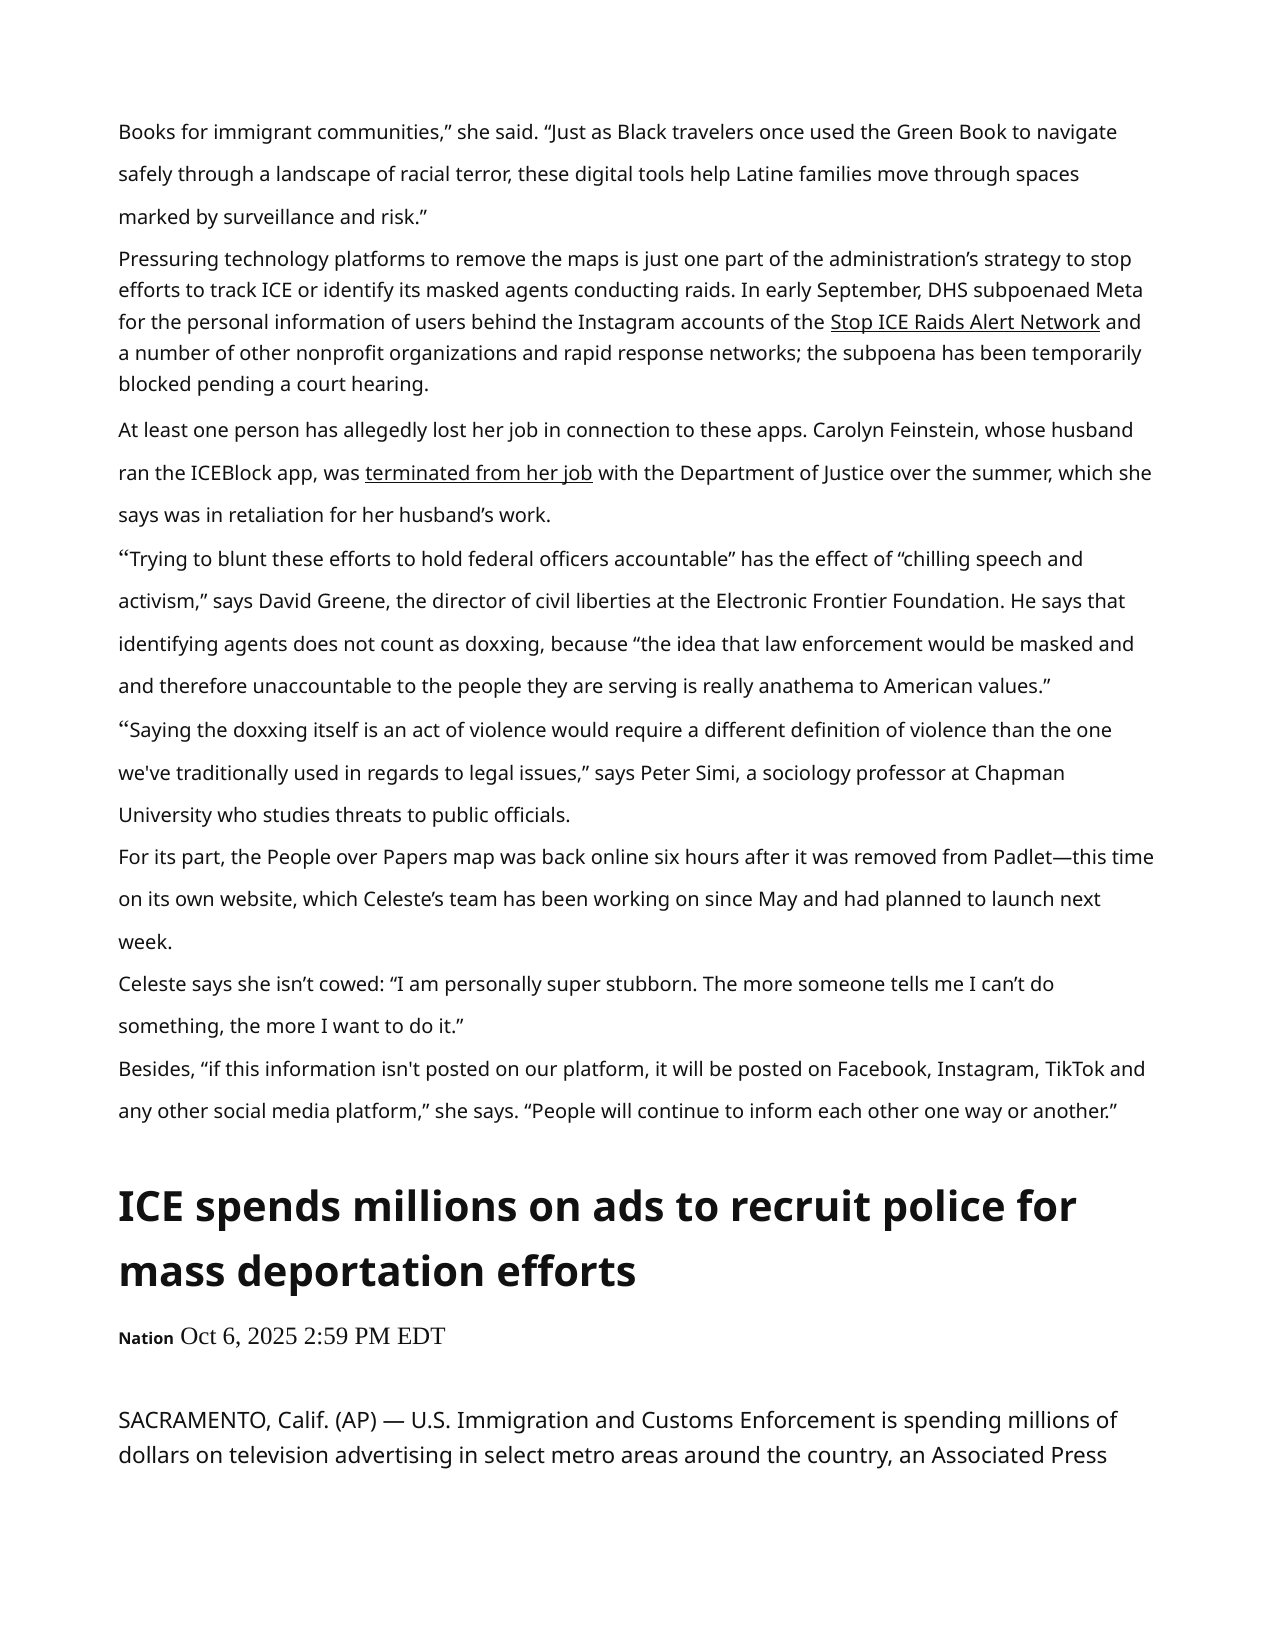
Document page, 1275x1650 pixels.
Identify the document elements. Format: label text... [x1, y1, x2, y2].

text Pressuring technology platforms to remove the maps is just one part of the administration’s strategy to stop efforts to track ICE or identify its masked agents conducting raids. In early September, DHS subpoenaed Meta for the personal information of users behind the Instagram accounts of the Stop ICE Raids Alert Network and a number of other nonprofit organizations and rapid response networks; the subpoena has been temporarily blocked pending a court hearing. [118, 245, 1157, 398]
text Besides, “if this information isn't posted on our platform, it will be posted on Facebook, Instagram, TikTok and any other social media platform,” she says. “People will continue to inform each other one way or another.” [118, 1055, 1157, 1124]
text Nation Oct 6, 2025 2:59 PM EDT [118, 1321, 1157, 1350]
text “Saying the doxxing itself is an act of violence would require a different definition of violence than the one we've traditionally used in regards to legal issues,” says Peter Simi, a sociology professor at Chapman University who studies threats to public officials. [118, 714, 1157, 828]
text ICE spends millions on ads to recruit police for mass deportation efforts [118, 1139, 1157, 1298]
text “Trying to blunt these efforts to hold federal officers accountable” has the effect of “chilling speech and activism,” says David Greene, the director of civil liberties at the Electronic Frontier Foundation. He says that identifying agents does not count as doxxing, because “the idea that law enforcement would be masked and and therefore unaccountable to the people they are serving is really anathema to American values.” [118, 543, 1157, 699]
text Celeste says she isn’t cowed: “I am personally super stubborn. The more someone tells me I can’t do something, the more I want to do it.” [118, 970, 1157, 1040]
text SACRAMENTO, Calif. (AP) — U.S. Immigration and Customs Enforcement is spending millions of dollars on television advertising in select metro areas around the country, an Associated Press [118, 1404, 1157, 1470]
text At least one person has allegedly lost her job in connection to these apps. Carolyn Feinstein, whose husband ran the ICEBlock app, was terminated from her job with the Department of Justice over the summer, which she says was in retaliation for her husband’s work. [118, 416, 1157, 528]
text For its part, the People over Papers map was back online six hours after it was removed from Padlet—this time on its own website, which Celeste’s team has been working on since May and had planned to launch next week. [118, 843, 1157, 955]
text Books for immigrant communities,” she said. “Just as Black travelers once used the Green Book to navigate safely through a landscape of racial terror, these digital tools help Latine families move through spaces marked by surveillance and risk.” [118, 118, 1157, 230]
